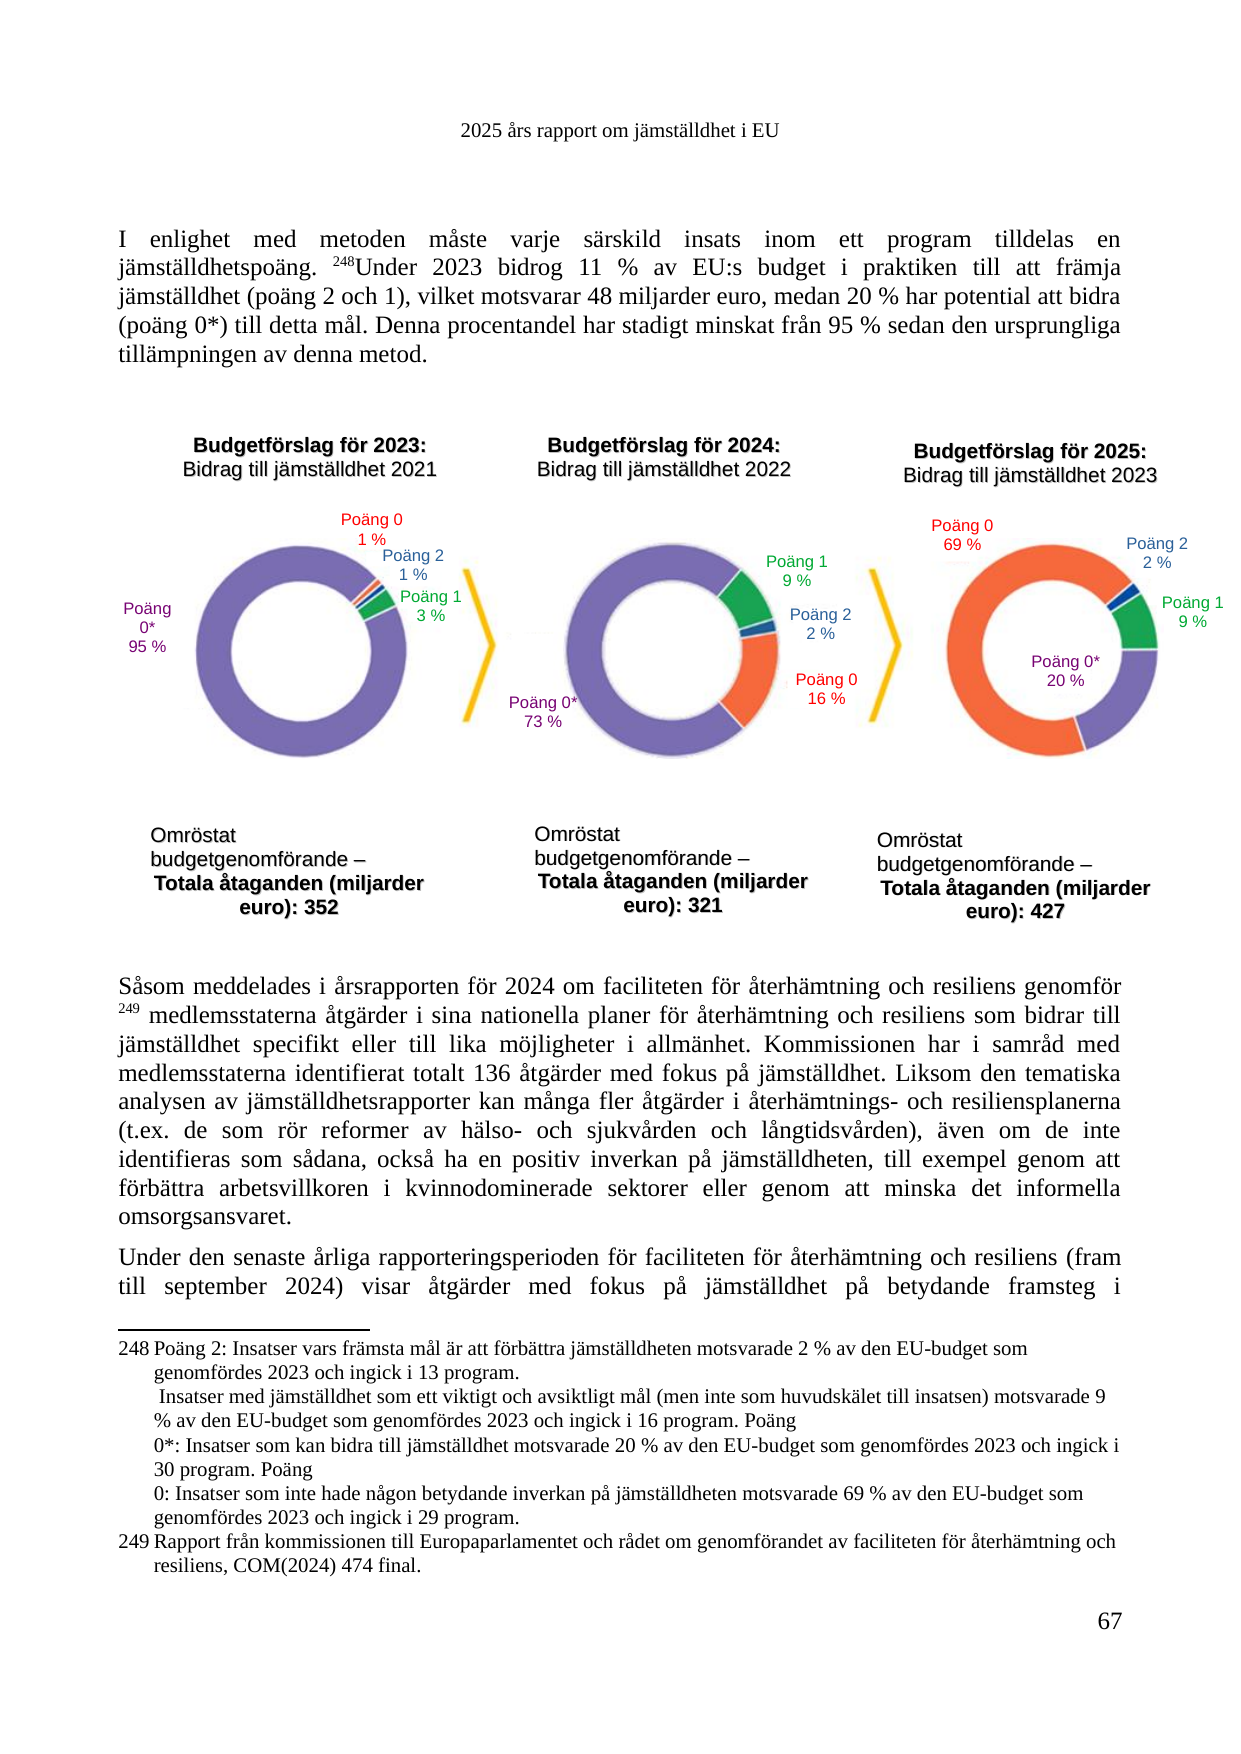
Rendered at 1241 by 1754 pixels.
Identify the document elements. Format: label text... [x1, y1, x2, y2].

text Under den senaste årliga rapporteringsperioden för faciliteten för återhämtning och resiliens (fram till september 2024) visar åtgärder med fokus på jämställdhet på betydande framsteg i [118, 1242, 1122, 1299]
text I enlighet med metoden måste varje särskild insats inom ett program tilldelas en jämställdhetspoäng. Under 2023 bidrog 11 % av EU:s budget i praktiken till att främja jämställdhet (poäng 2 och 1), vilket motsvarar 48 miljarder euro, medan 20 % har potential att bidra (poäng 0*) till detta mål. Denna procentandel har stadigt minskat från 95 % sedan den ursprungliga tillämpningen av denna metod. [118, 224, 1122, 367]
text Rapport från kommissionen till Europaparlamentet och rådet om genomförandet av faciliteten för återhämtning och resiliens, COM(2024) 474 final. [118, 1529, 1122, 1577]
text Poäng 2: Insatser vars främsta mål är att förbättra jämställdheten motsvarade 2 % av den EU-budget som genomfördes 2023 och ingick i 13 program. Insatser med jämställdhet som ett viktigt och avsiktligt mål (men inte som huvudskälet till insatsen) motsvarade 9 % av den EU-budget som genomfördes 2023 och ingick i 16 program. Poäng 0*: Insatser som kan bidra till jämställdhet motsvarade 20 % av den EU-budget som genomfördes 2023 och ingick i 30 program. Poäng 0: Insatser som inte hade någon betydande inverkan på jämställdheten motsvarade 69 % av den EU-budget som genomfördes 2023 och ingick i 29 program. [118, 1336, 1122, 1529]
text Såsom meddelades i årsrapporten för 2024 om faciliteten för återhämtning och resiliens genomför medlemsstaterna åtgärder i sina nationella planer för återhämtning och resiliens som bidrar till jämställdhet specifikt eller till lika möjligheter i allmänhet. Kommissionen har i samråd med medlemsstaterna identifierat totalt 136 åtgärder med fokus på jämställdhet. Liksom den tematiska analysen av jämställdhetsrapporter kan många fler åtgärder i återhämtnings- och resiliensplanerna (t.ex. de som rör reformer av hälso- och sjukvården och långtidsvården), även om de inte identifieras som sådana, också ha en positiv inverkan på jämställdheten, till exempel genom att förbättra arbetsvillkoren i kvinnodominerade sektorer eller genom att minska det informella omsorgsansvaret. [118, 971, 1122, 1230]
picture [182, 538, 1164, 759]
